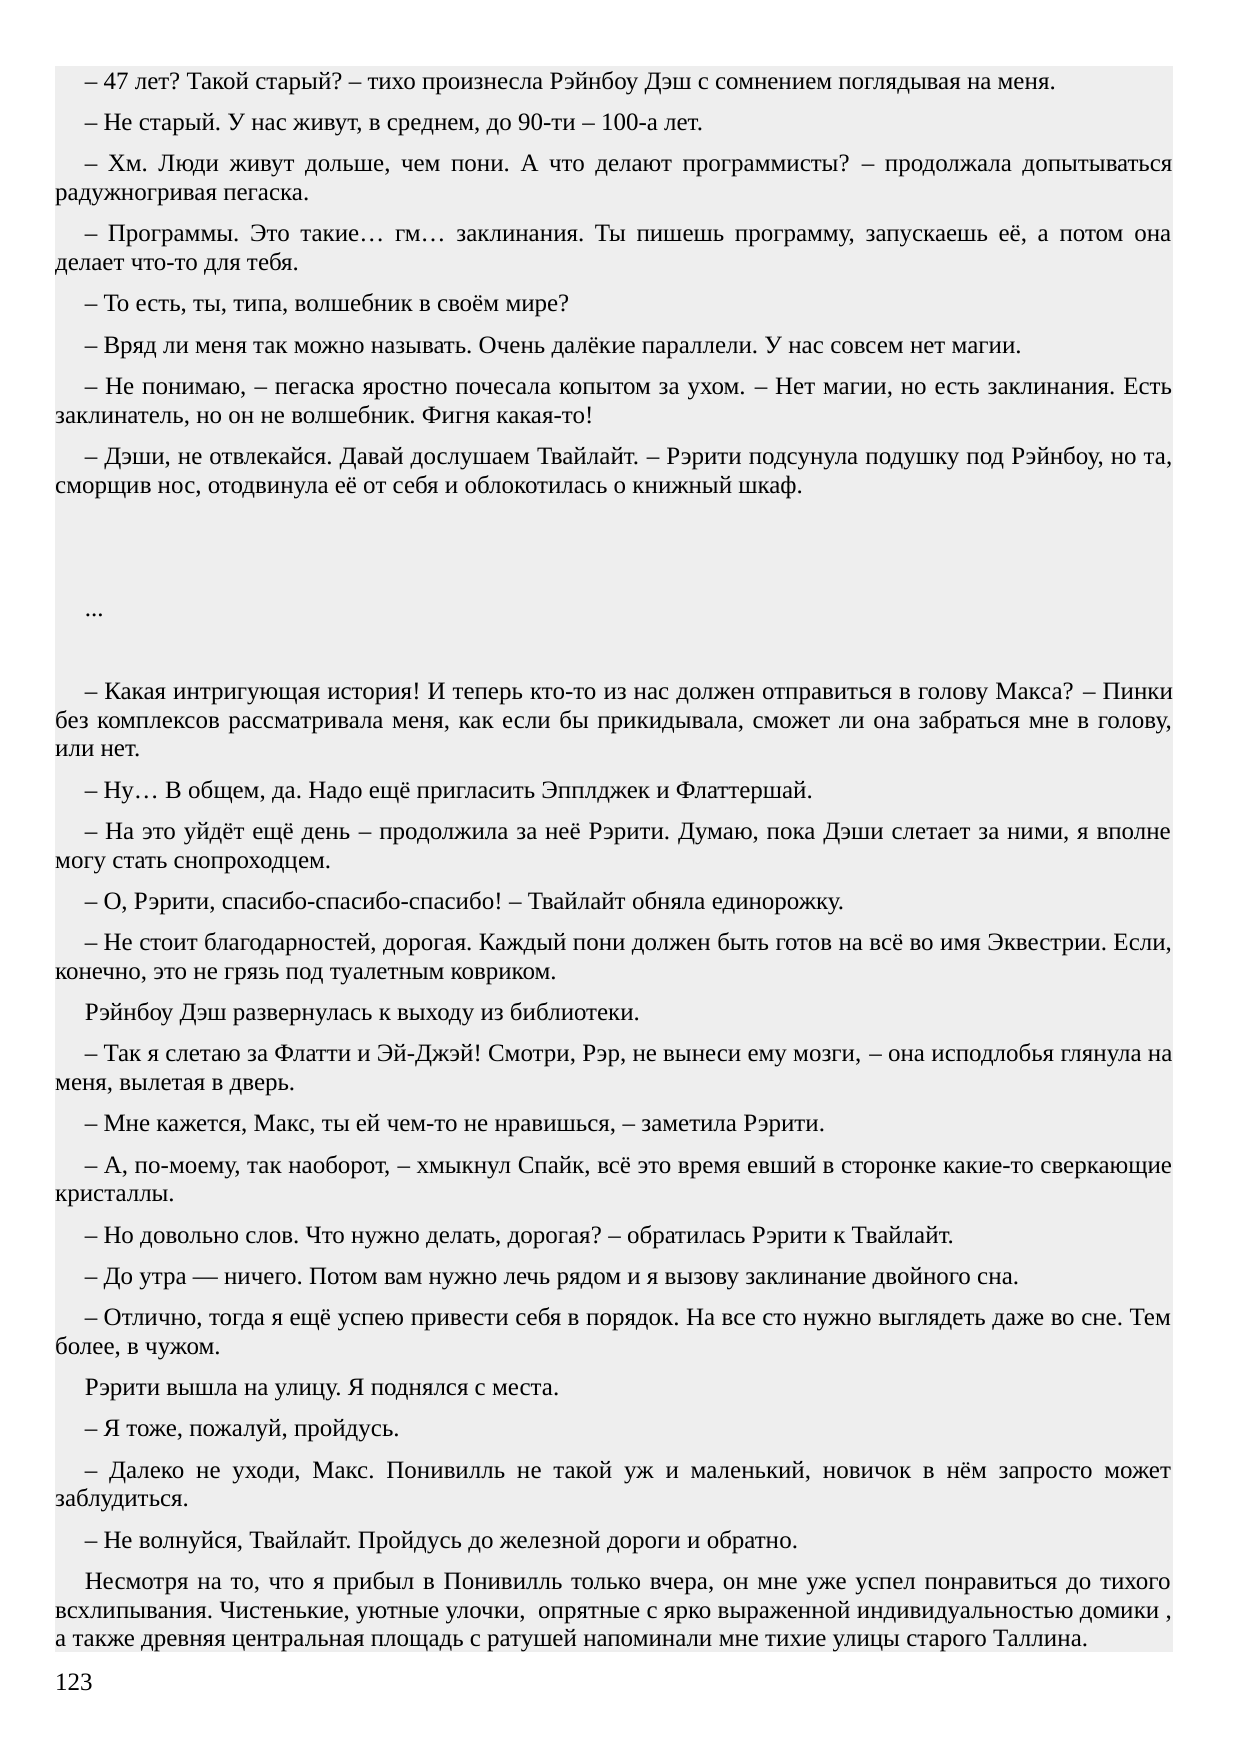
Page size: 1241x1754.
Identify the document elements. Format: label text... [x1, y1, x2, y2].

text – Программы. Это такие… гм… заклинания. Ты пишешь программу, запускаешь её, а потом она делает что-то для тебя. [55, 218, 1173, 276]
text – О, Рэрити, спасибо-спасибо-спасибо! – Твайлайт обняла единорожку. [55, 886, 1173, 915]
text Рэрити вышла на улицу. Я поднялся с места. [55, 1372, 1173, 1401]
text – Какая интригующая история! И теперь кто-то из нас должен отправиться в голову Макса? – Пинки без комплексов рассматривала меня, как если бы прикидывала, сможет ли она забраться мне в голову, или нет. [55, 676, 1173, 762]
text – А, по-моему, так наоборот, – хмыкнул Спайк, всё это время евший в сторонке какие-то сверкающие кристаллы. [55, 1150, 1173, 1207]
text – То есть, ты, типа, волшебник в своём мире? [55, 288, 1173, 317]
text – Не старый. У нас живут, в среднем, до 90-ти – 100-а лет. [55, 107, 1173, 136]
text – До утра — ничего. Потом вам нужно лечь рядом и я вызову заклинание двойного сна. [55, 1261, 1173, 1290]
text Несмотря на то, что я прибыл в Понивилль только вчера, он мне уже успел понравиться до тихого всхлипывания. Чистенькие, уютные улочки, опрятные с ярко выраженной индивидуальностью домики , а также древняя центральная площадь с ратушей напоминали мне тихие улицы старого Таллина. [55, 1566, 1173, 1652]
text – Отлично, тогда я ещё успею привести себя в порядок. На все сто нужно выглядеть даже во сне. Тем более, в чужом. [55, 1302, 1173, 1360]
text – Далеко не уходи, Макс. Понивилль не такой уж и маленький, новичок в нём запросто может заблудиться. [55, 1455, 1173, 1512]
text – На это уйдёт ещё день – продолжила за неё Рэрити. Думаю, пока Дэши слетает за ними, я вполне могу стать снопроходцем. [55, 816, 1173, 873]
text – Ну… В общем, да. Надо ещё пригласить Эпплджек и Флаттершай. [55, 775, 1173, 803]
text ... [55, 593, 1173, 622]
text – Так я слетаю за Флатти и Эй-Джэй! Смотри, Рэр, не вынеси ему мозги, – она исподлобья глянула на меня, вылетая в дверь. [55, 1038, 1173, 1096]
text – Не волнуйся, Твайлайт. Пройдусь до железной дороги и обратно. [55, 1525, 1173, 1553]
text Рэйнбоу Дэш развернулась к выходу из библиотеки. [55, 997, 1173, 1026]
text – Мне кажется, Макс, ты ей чем-то не нравишься, – заметила Рэрити. [55, 1108, 1173, 1137]
text – Не понимаю, – пегаска яростно почесала копытом за ухом. – Нет магии, но есть заклинания. Есть заклинатель, но он не волшебник. Фигня какая-то! [55, 371, 1173, 428]
text – 47 лет? Такой старый? – тихо произнесла Рэйнбоу Дэш с сомнением поглядывая на меня. [55, 66, 1173, 95]
text – Но довольно слов. Что нужно делать, дорогая? – обратилась Рэрити к Твайлайт. [55, 1220, 1173, 1248]
text – Я тоже, пожалуй, пройдусь. [55, 1413, 1173, 1442]
text – Не стоит благодарностей, дорогая. Каждый пони должен быть готов на всё во имя Эквестрии. Если, конечно, это не грязь под туалетным ковриком. [55, 927, 1173, 985]
text – Дэши, не отвлекайся. Давай дослушаем Твайлайт. – Рэрити подсунула подушку под Рэйнбоу, но та, сморщив нос, отодвинула её от себя и облокотилась о книжный шкаф. [55, 441, 1173, 498]
text – Хм. Люди живут дольше, чем пони. А что делают программисты? – продолжала допытываться радужногривая пегаска. [55, 148, 1173, 206]
text – Вряд ли меня так можно называть. Очень далёкие параллели. У нас совсем нет магии. [55, 330, 1173, 358]
